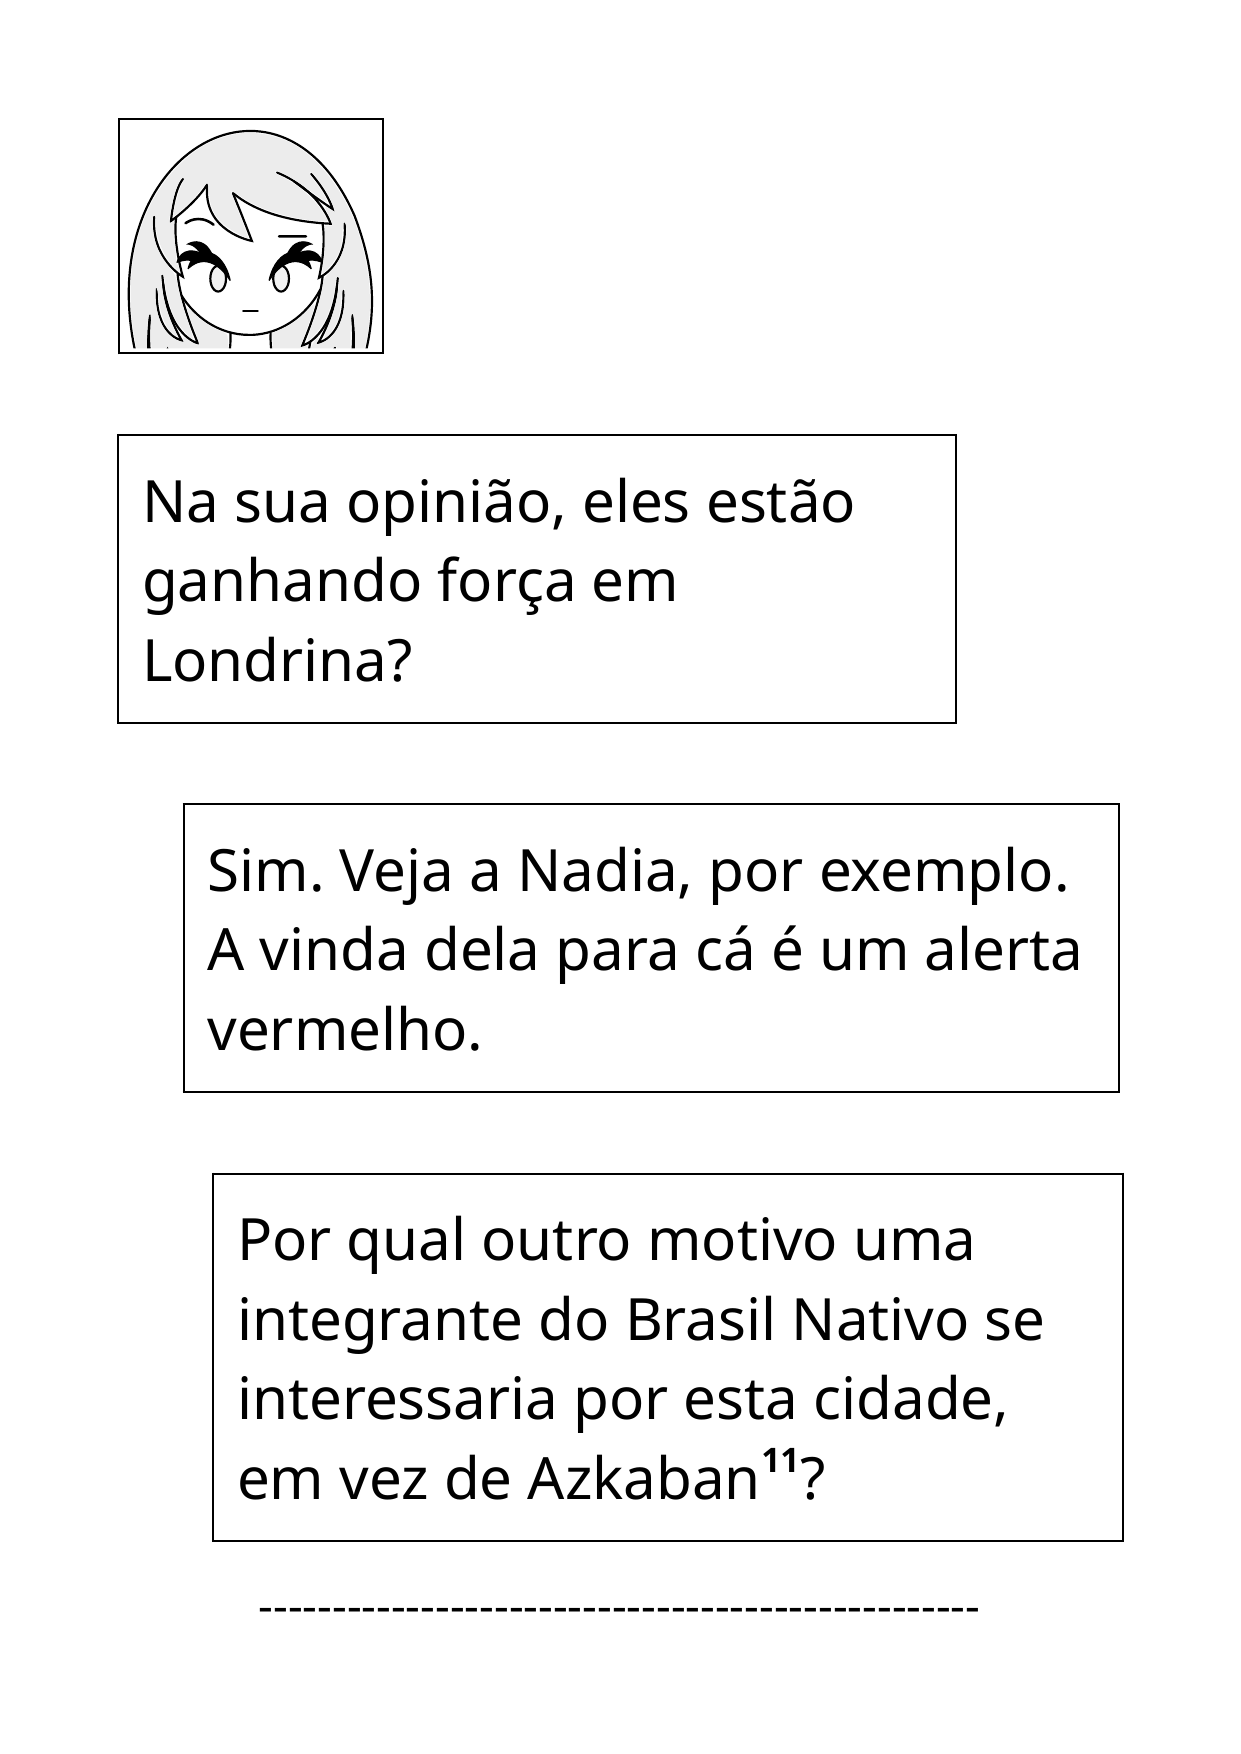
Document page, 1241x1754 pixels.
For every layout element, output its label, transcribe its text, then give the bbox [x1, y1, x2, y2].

table_header Na sua opinião, eles estão ganhando força em Londrina? [119, 436, 955, 722]
table_header Sim. Veja a Nadia, por exemplo. A vinda dela para cá é um alerta vermelho. [185, 805, 1118, 1091]
table_header Por qual outro motivo uma integrante do Brasil Nativo se interessaria por esta cidade, em vez de Azkaban11? [214, 1175, 1122, 1540]
